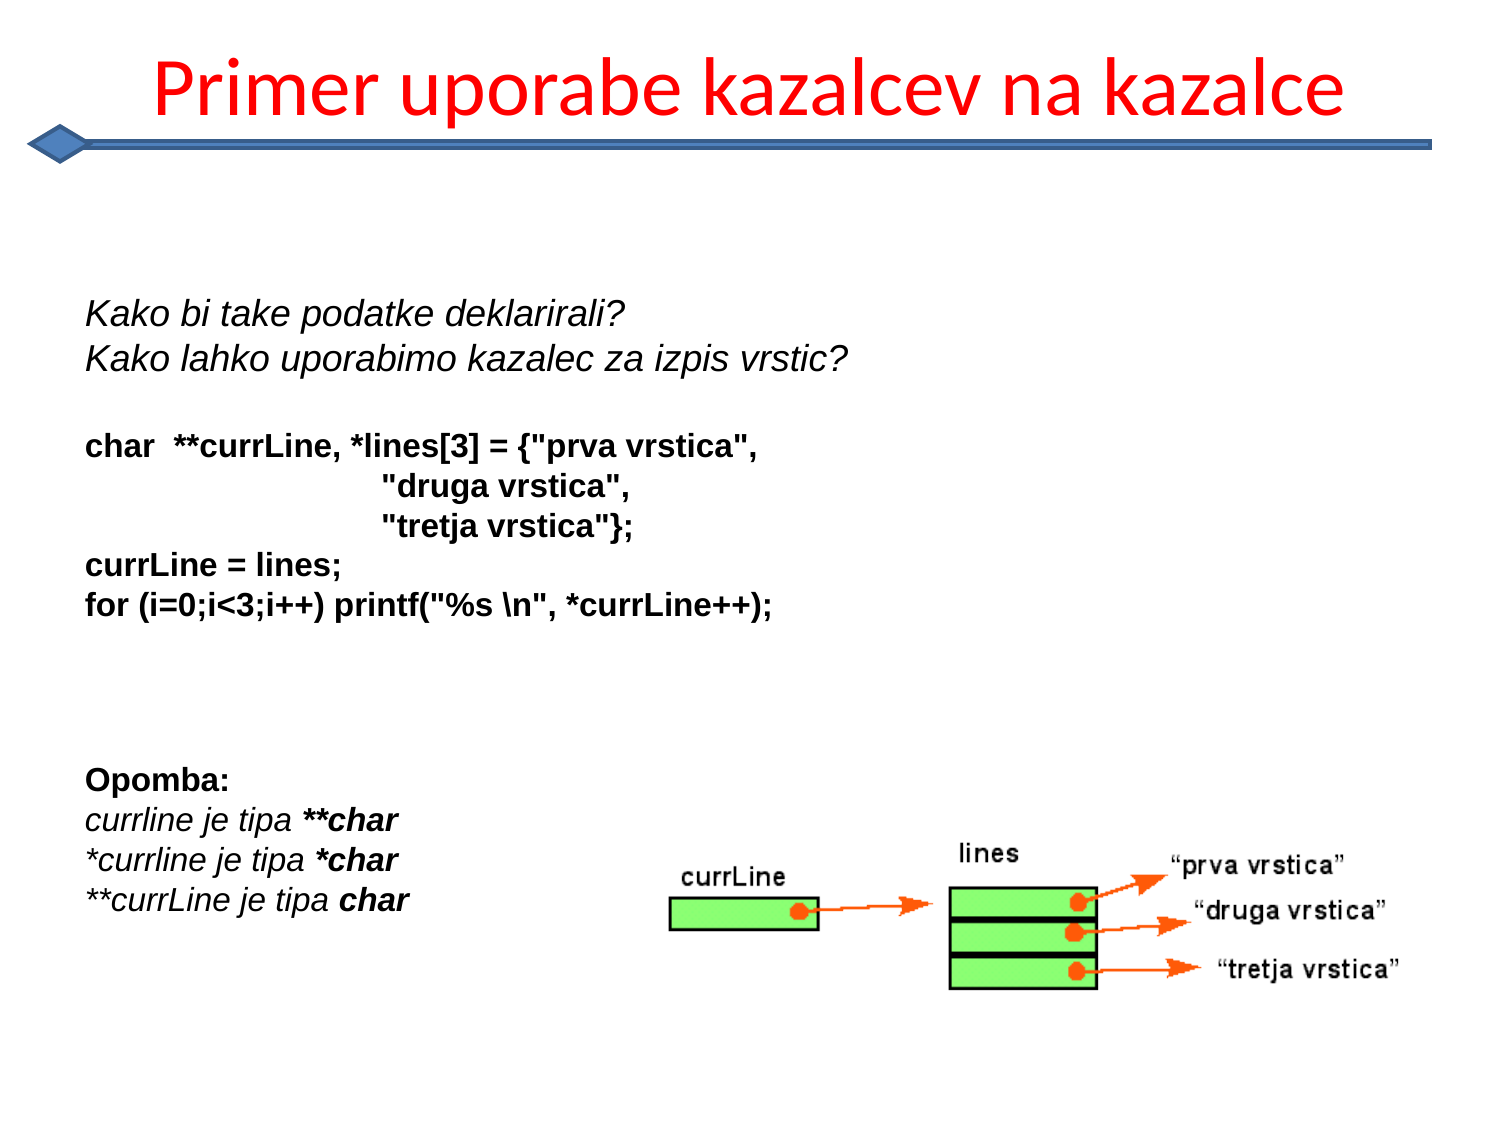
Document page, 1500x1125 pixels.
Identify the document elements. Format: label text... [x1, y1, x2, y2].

title Primer uporabe kazalcev na kazalce [75, 0, 1426, 190]
text_box Kako bi take podatke deklarirali? Kako lahko uporabimo kazalec za izpis vrstic? char **currLine, *lines[3] = {"prva vrstica", "druga vrstica", "tretja vrstica"}; currLine = lines; for (i=0;i<3;i++) printf("%s \n", *currLine++); Opomba: currline je tipa **char *currline je tipa *char **currLine je tipa char [70, 281, 1372, 966]
picture [667, 831, 1417, 994]
